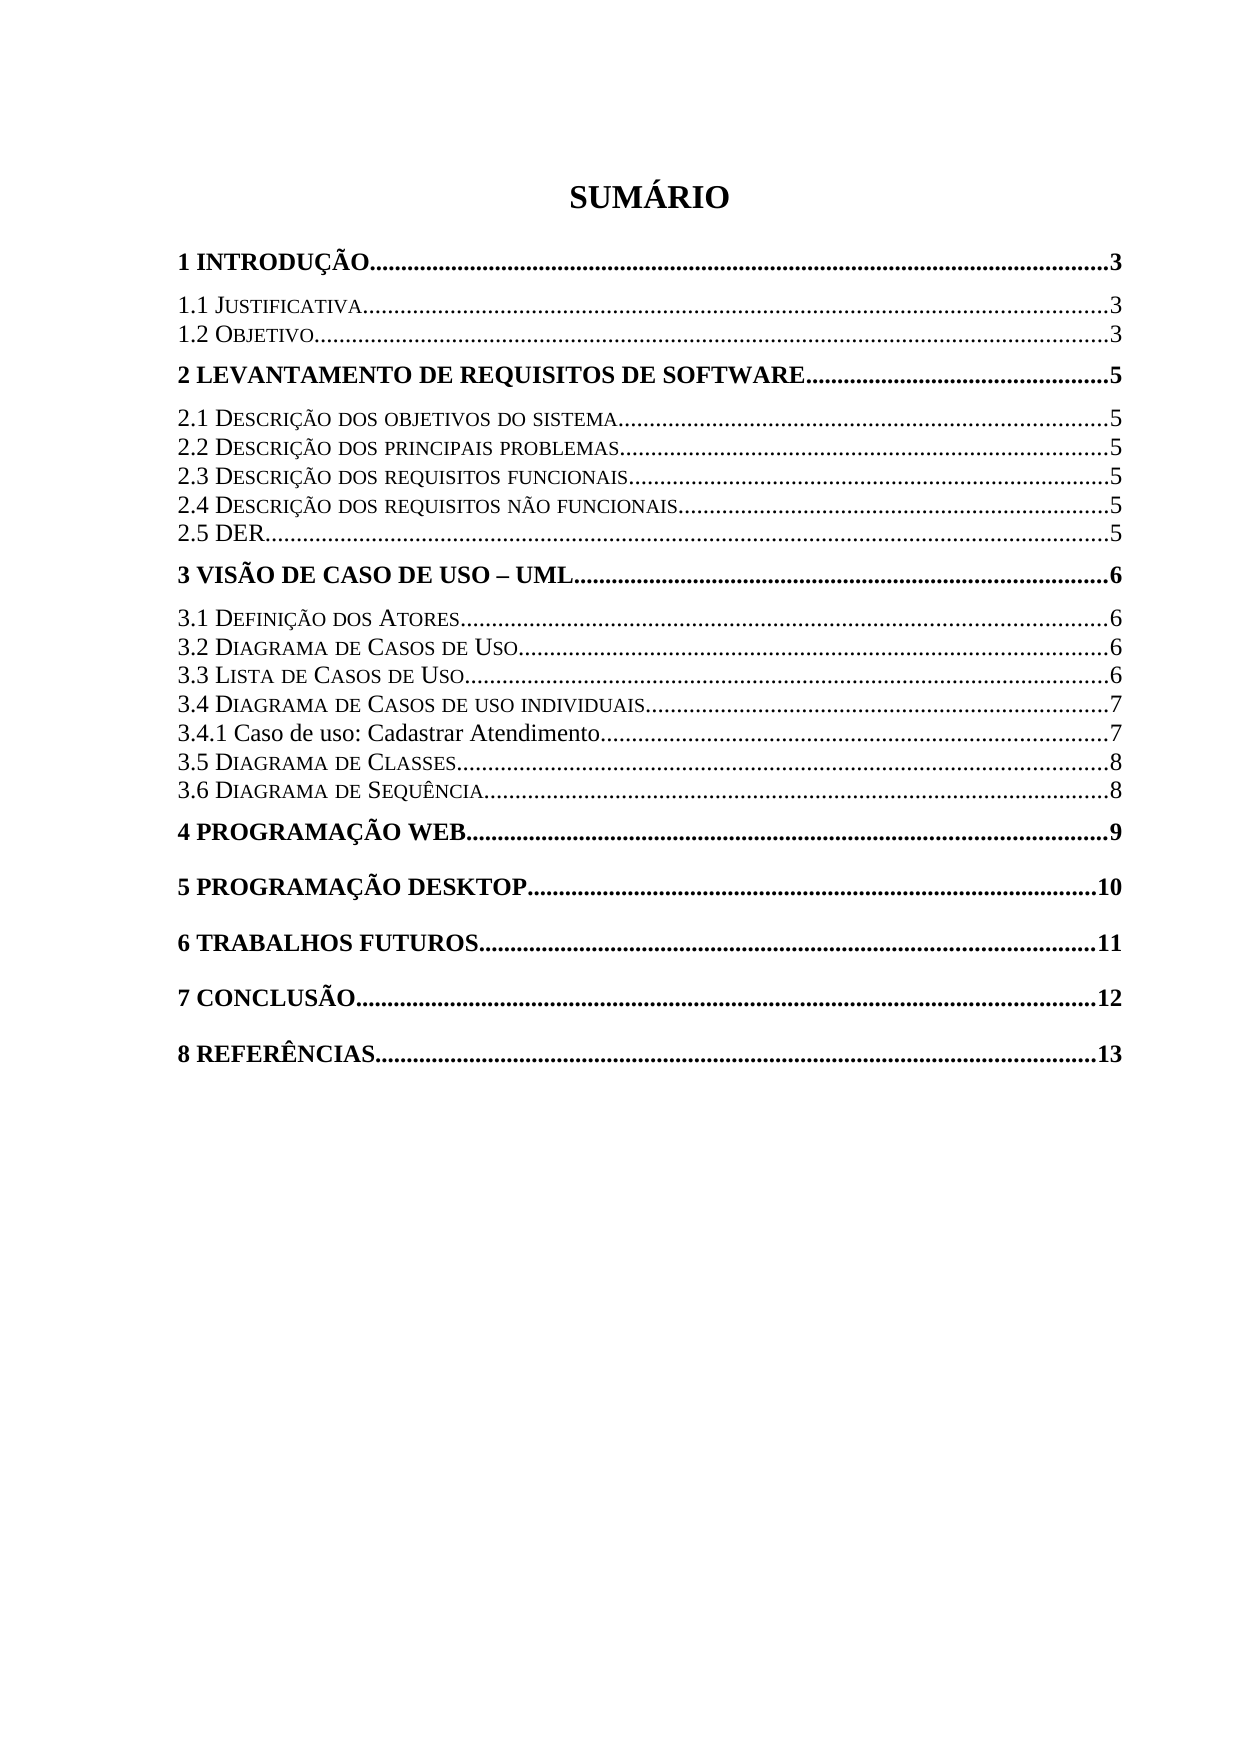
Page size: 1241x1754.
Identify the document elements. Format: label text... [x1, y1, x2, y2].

text 2.1 Descrição dos objetivos do sistema 5 [177, 403, 1122, 432]
text 3.2 Diagrama de Casos de Uso 6 [177, 632, 1122, 660]
text 1 INTRODUÇÃO 3 [177, 247, 1122, 276]
subtitle SUMÁRIO [177, 177, 1122, 216]
text 1.1 Justificativa 3 [177, 290, 1122, 319]
text 3 VISÃO DE CASO DE USO – UML 6 [177, 560, 1122, 588]
text 3.6 Diagrama de Sequência 8 [177, 775, 1122, 804]
text 1.2 Objetivo 3 [177, 319, 1122, 348]
text 3.4 Diagrama de Casos de uso individuais 7 [177, 689, 1122, 718]
text 6 TRABALHOS FUTUROS 11 [177, 928, 1122, 957]
text 8 REFERÊNCIAS 13 [177, 1039, 1122, 1068]
text 2.3 Descrição dos requisitos funcionais 5 [177, 461, 1122, 490]
text 7 CONCLUSÃO 12 [177, 983, 1122, 1012]
text 3.3 Lista de Casos de Uso 6 [177, 660, 1122, 689]
text 2.4 Descrição dos requisitos não funcionais 5 [177, 490, 1122, 518]
text 3.4.1 Caso de uso: Cadastrar Atendimento 7 [177, 718, 1122, 747]
text 3.1 Definição dos Atores 6 [177, 603, 1122, 632]
text 4 PROGRAMAÇÃO WEB 9 [177, 817, 1122, 845]
text 2.5 DER 5 [177, 518, 1122, 547]
text 2 LEVANTAMENTO DE REQUISITOS DE SOFTWARE 5 [177, 360, 1122, 389]
text 5 PROGRAMAÇÃO DESKTOP 10 [177, 872, 1122, 901]
text 2.2 Descrição dos principais problemas 5 [177, 432, 1122, 461]
text 3.5 Diagrama de Classes 8 [177, 747, 1122, 775]
